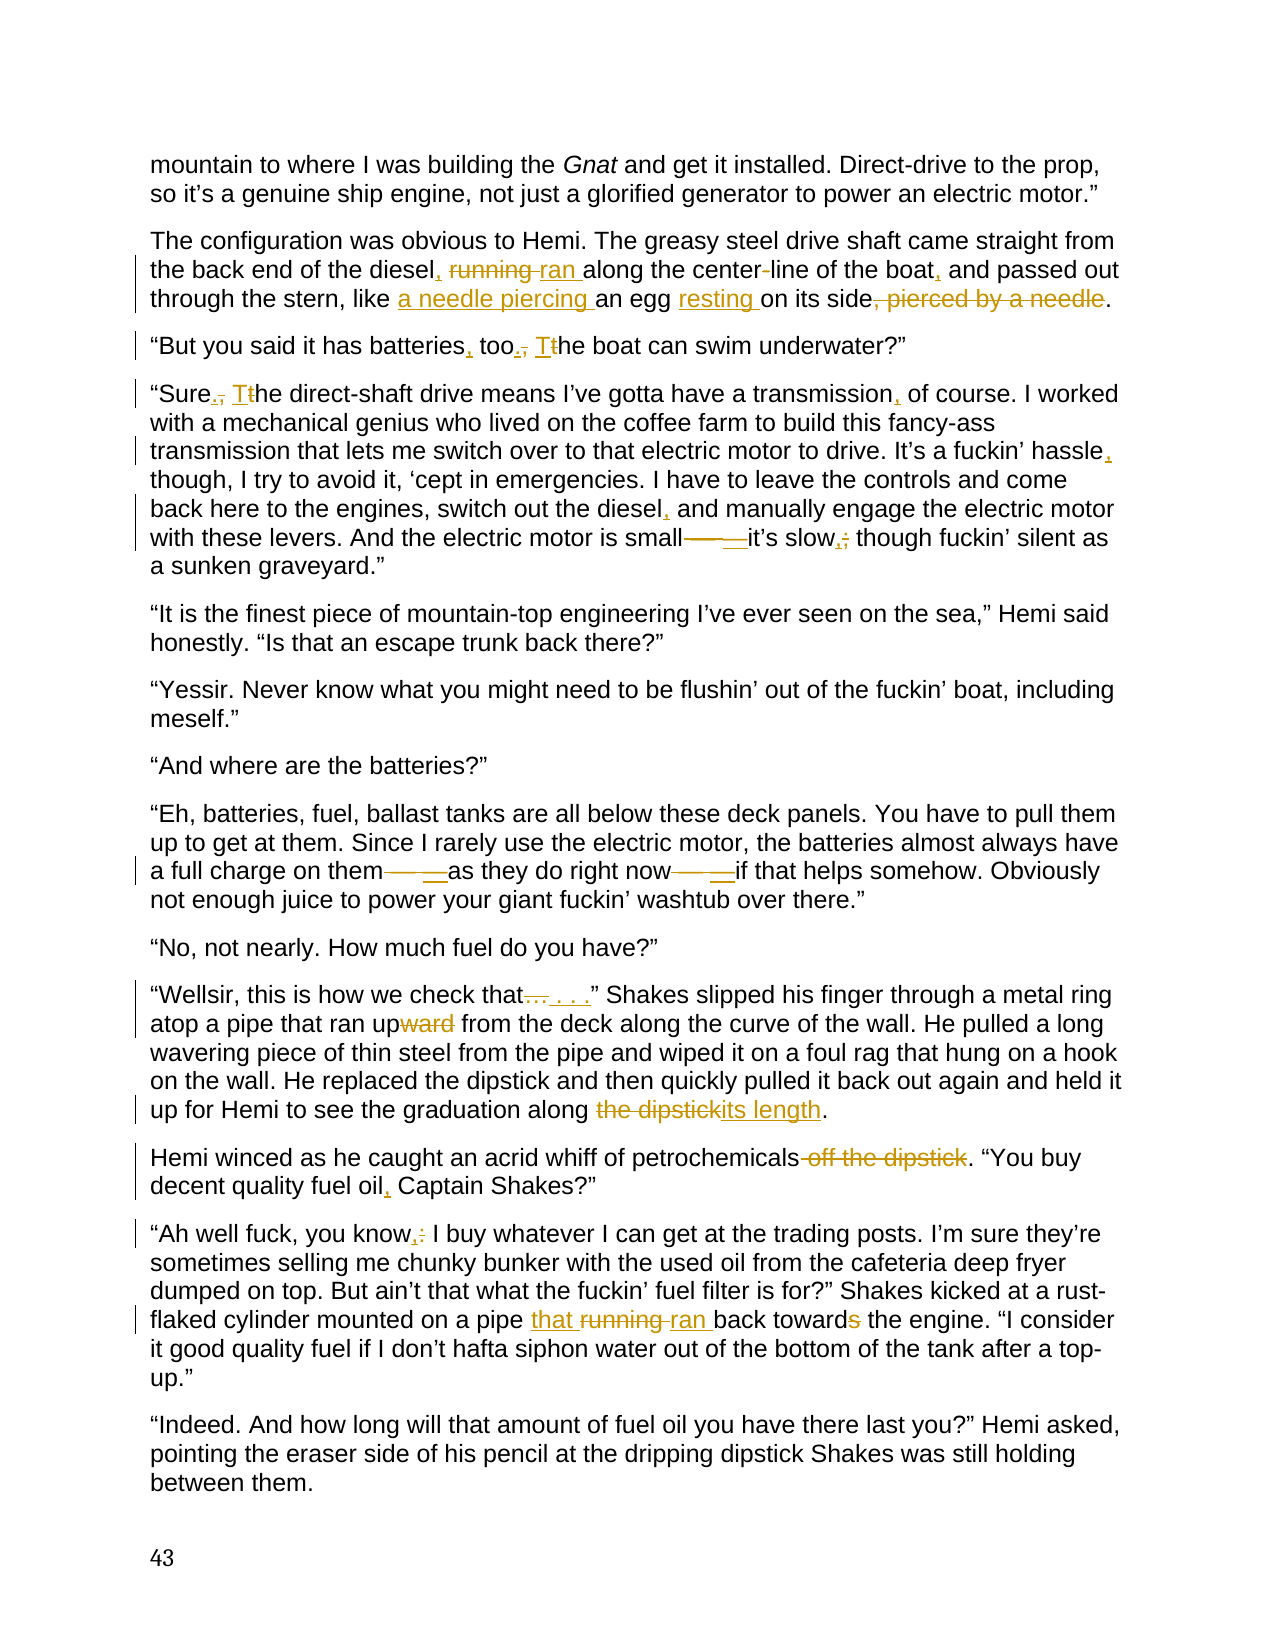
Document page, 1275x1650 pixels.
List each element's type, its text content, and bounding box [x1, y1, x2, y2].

text “But you said it has batteries, too. The boat can swim underwater?” [150, 331, 1125, 360]
text “And where are the batteries?” [150, 751, 1125, 780]
text The configuration was obvious to Hemi. The greasy steel drive shaft came straight from the back end of the diesel, ran along the centerline of the boat, and passed out through the stern, like a needle piercing an egg resting on its side. [150, 226, 1125, 312]
text “Indeed. And how long will that amount of fuel oil you have there last you?” Hemi asked, pointing the eraser side of his pencil at the dripping dipstick Shakes was still holding between them. [150, 1410, 1125, 1496]
text “Wellsir, this is how we check that . . .” Shakes slipped his finger through a metal ring atop a pipe that ran up from the deck along the curve of the wall. He pulled a long wavering piece of thin steel from the pipe and wiped it on a foul rag that hung on a hook on the wall. He replaced the dipstick and then quickly pulled it back out again and held it up for Hemi to see the graduation along its length. [150, 980, 1125, 1124]
text mountain to where I was building the Gnat and get it installed. Direct-drive to the prop, so it’s a genuine ship engine, not just a glorified generator to power an electric motor.” [150, 150, 1125, 207]
text “Sure. The direct-shaft drive means I’ve gotta have a transmission, of course. I worked with a mechanical genius who lived on the coffee farm to build this fancy-ass transmission that lets me switch over to that electric motor to drive. It’s a fuckin’ hassle, though, I try to avoid it, ‘cept in emergencies. I have to leave the controls and come back here to the engines, switch out the diesel, and manually engage the electric motor with these levers. And the electric motor is small—it’s slow, though fuckin’ silent as a sunken graveyard.” [150, 379, 1125, 580]
text “Eh, batteries, fuel, ballast tanks are all below these deck panels. You have to pull them up to get at them. Since I rarely use the electric motor, the batteries almost always have a full charge on them—as they do right now—if that helps somehow. Obviously not enough juice to power your giant fuckin’ washtub over there.” [150, 799, 1125, 914]
text “It is the finest piece of mountain-top engineering I’ve ever seen on the sea,” Hemi said honestly. “Is that an escape trunk back there?” [150, 599, 1125, 656]
text “No, not nearly. How much fuel do you have?” [150, 932, 1125, 961]
text “Yessir. Never know what you might need to be flushin’ out of the fuckin’ boat, including meself.” [150, 675, 1125, 732]
text Hemi winced as he caught an acrid whiff of petrochemicals. “You buy decent quality fuel oil, Captain Shakes?” [150, 1142, 1125, 1200]
text “Ah well fuck, you know, I buy whatever I can get at the trading posts. I’m sure they’re sometimes selling me chunky bunker with the used oil from the cafeteria deep fryer dumped on top. But ain’t that what the fuckin’ fuel filter is for?” Shakes kicked at a rust-flaked cylinder mounted on a pipe that ran back toward the engine. “I consider it good quality fuel if I don’t hafta siphon water out of the bottom of the tank after a top-up.” [150, 1219, 1125, 1391]
